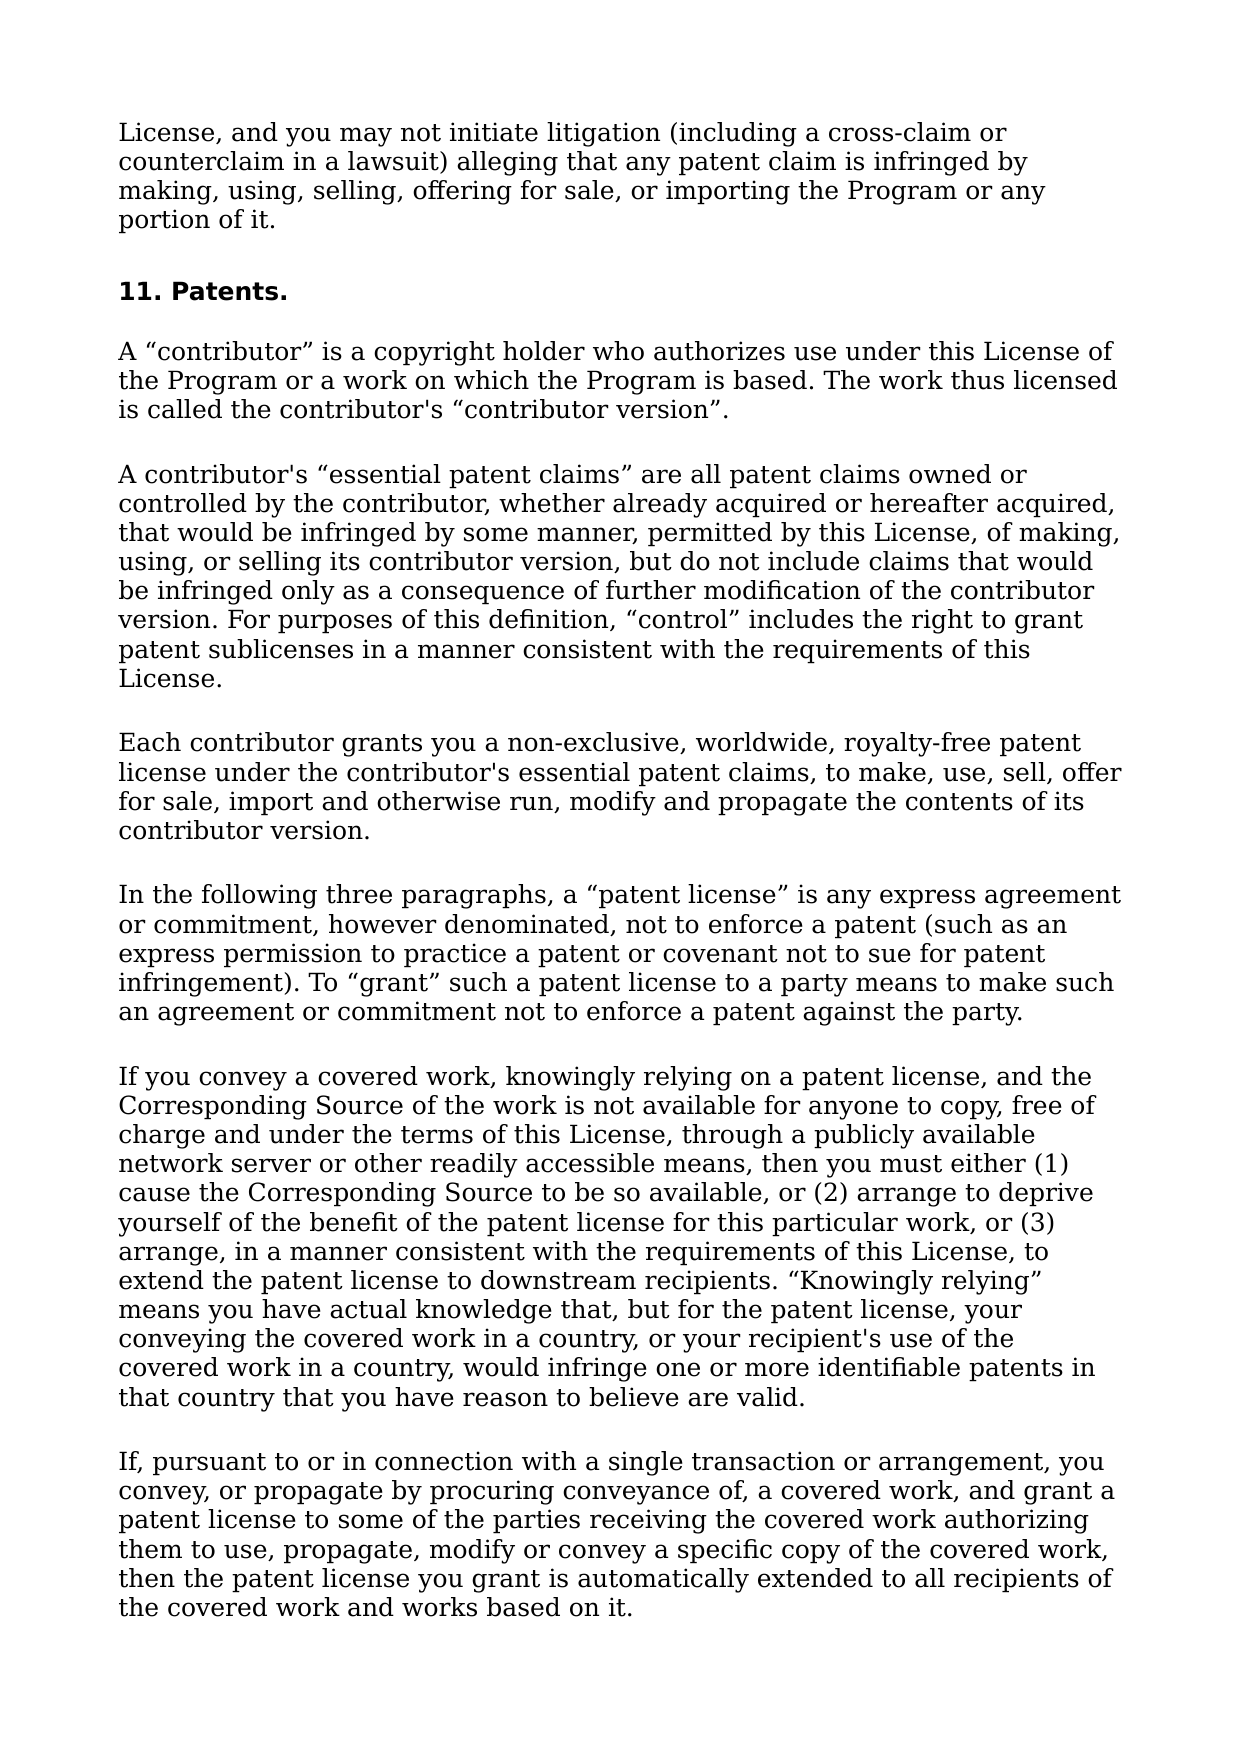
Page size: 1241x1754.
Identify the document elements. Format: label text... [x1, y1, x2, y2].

text License, and you may not initiate litigation (including a cross-claim or counterclaim in a lawsuit) alleging that any patent claim is infringed by making, using, selling, offering for sale, or importing the Program or any portion of it. [118, 118, 1122, 235]
text If you convey a covered work, knowingly relying on a patent license, and the Corresponding Source of the work is not available for anyone to copy, free of charge and under the terms of this License, through a publicly available network server or other readily accessible means, then you must either (1) cause the Corresponding Source to be so available, or (2) arrange to deprive yourself of the benefit of the patent license for this particular work, or (3) arrange, in a manner consistent with the requirements of this License, to extend the patent license to downstream recipients. “Knowingly relying” means you have actual knowledge that, but for the patent license, your conveying the covered work in a country, or your recipient's use of the covered work in a country, would infringe one or more identifiable patents in that country that you have reason to believe are valid. [118, 1062, 1122, 1412]
text A “contributor” is a copyright holder who authorizes use under this License of the Program or a work on which the Program is based. The work thus licensed is called the contributor's “contributor version”. [118, 337, 1122, 424]
subtitle 11. Patents. [118, 277, 1122, 307]
text A contributor's “essential patent claims” are all patent claims owned or controlled by the contributor, whether already acquired or hereafter acquired, that would be infringed by some manner, permitted by this License, of making, using, or selling its contributor version, but do not include claims that would be infringed only as a consequence of further modification of the contributor version. For purposes of this definition, “control” includes the right to grant patent sublicenses in a manner consistent with the requirements of this License. [118, 460, 1122, 693]
text In the following three paragraphs, a “patent license” is any express agreement or commitment, however denominated, not to enforce a patent (such as an express permission to practice a patent or covenant not to sue for patent infringement). To “grant” such a patent license to a party means to make such an agreement or commitment not to enforce a patent against the party. [118, 881, 1122, 1026]
text Each contributor grants you a non-exclusive, worldwide, royalty-free patent license under the contributor's essential patent claims, to make, use, sell, offer for sale, import and otherwise run, modify and propagate the contents of its contributor version. [118, 728, 1122, 845]
text If, pursuant to or in connection with a single transaction or arrangement, you convey, or propagate by procuring conveyance of, a covered work, and grant a patent license to some of the parties receiving the covered work authorizing them to use, propagate, modify or convey a specific copy of the covered work, then the patent license you grant is automatically extended to all recipients of the covered work and works based on it. [118, 1447, 1122, 1622]
